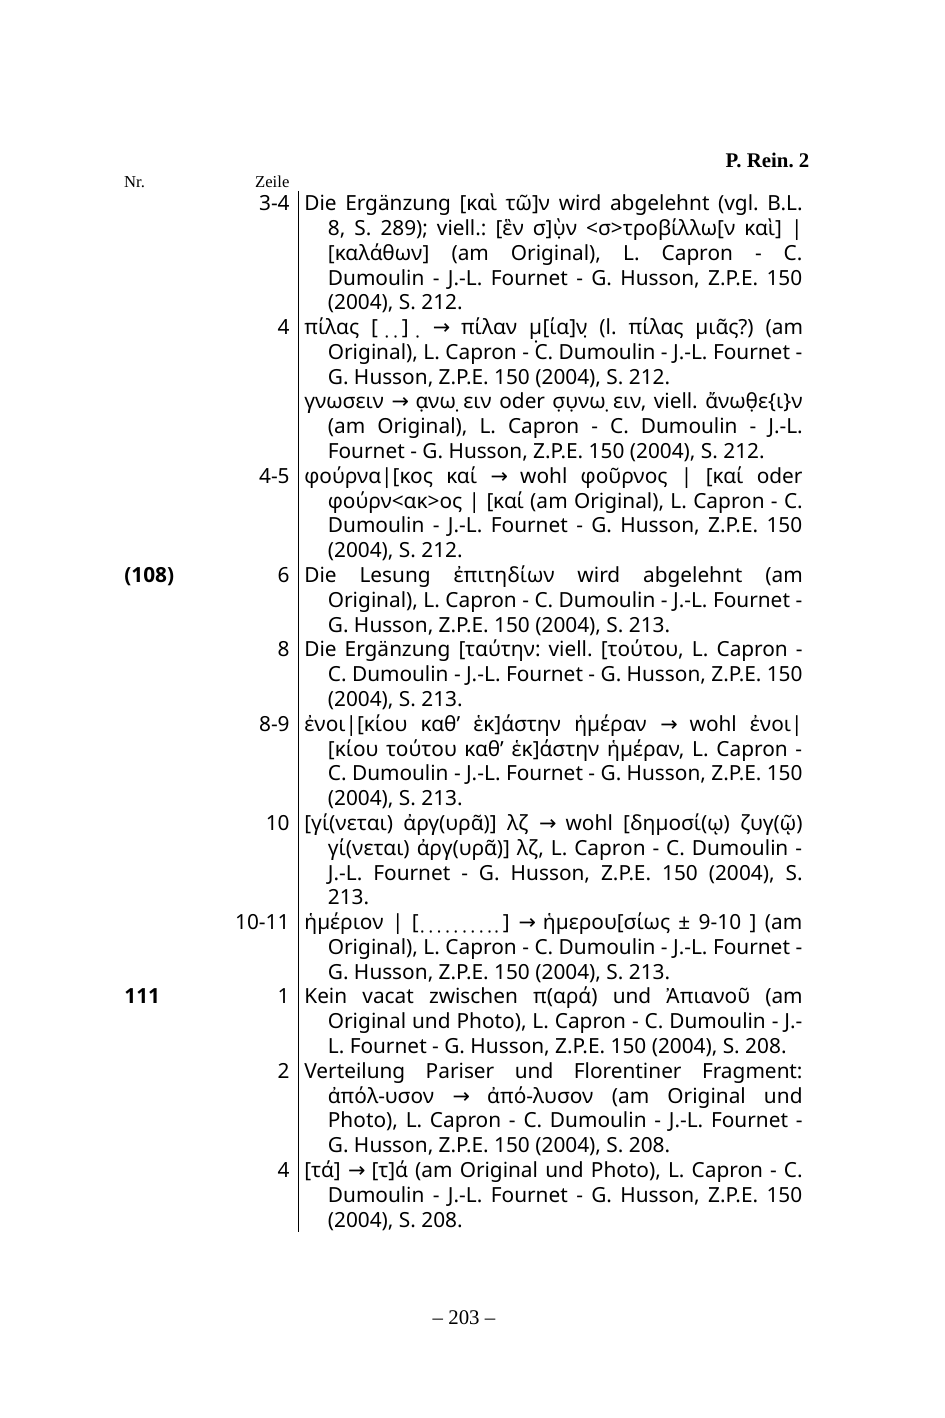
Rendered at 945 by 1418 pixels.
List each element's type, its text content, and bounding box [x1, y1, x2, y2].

table_cell Die Lesung ἐπιτηδίων wird abgelehnt (am Original), L. Capron - C. Dumoulin - J.-L. Fournet - G. Husson, Z.P.E. 150 (2004), S. 213. [299, 563, 809, 637]
table_cell 4 [207, 315, 298, 389]
table_cell [γί(νεται) ἀργ(υρᾶ)] λζ → wohl [δημοσί(ῳ) ζυγ(ῷ) γί(νεται) ἀργ(υρᾶ)] λζ, L. Capron - C. Dumoulin - J.-L. Fournet - G. Husson, Z.P.E. 150 (2004), S. 213. [299, 811, 809, 910]
table_cell [207, 389, 298, 463]
table_cell Kein vacat zwischen π(αρά) und Ἀπιανοῦ (am Original und Photo), L. Capron - C. Dumoulin - J.-L. Fournet - G. Husson, Z.P.E. 150 (2004), S. 208. [299, 984, 809, 1058]
table_cell 1 [207, 984, 298, 1058]
table_cell 4 [207, 1158, 298, 1232]
table_cell 10 [207, 811, 298, 910]
table_cell [τά] → [τ]ά (am Original und Photo), L. Capron - C. Dumoulin - J.-L. Fournet - G. Husson, Z.P.E. 150 (2004), S. 208. [299, 1158, 809, 1232]
table_cell [118, 389, 207, 463]
table_cell 10-11 [207, 910, 298, 984]
table_cell 4-5 [207, 464, 298, 563]
table_cell [118, 464, 207, 563]
table_cell Verteilung Pariser und Florentiner Fragment: ἀπόλ-υσον → ἀπό-λυσον (am Original und Photo), L. Capron - C. Dumoulin - J.-L. Fournet - G. Husson, Z.P.E. 150 (2004), S. 208. [299, 1059, 809, 1158]
table_cell [118, 637, 207, 711]
table_cell [118, 315, 207, 389]
table_cell 2 [207, 1059, 298, 1158]
table_cell [118, 910, 207, 984]
table_cell ἐνοι|[κίου καθ’ ἑκ]άστην ἡμέραν → wohl ἐνοι|[κίου τούτου καθ’ ἑκ]άστην ἡμέραν, L. Capron - C. Dumoulin - J.-L. Fournet - G. Husson, Z.P.E. 150 (2004), S. 213. [299, 711, 809, 811]
table_cell (108) [118, 563, 207, 637]
table_cell [118, 1158, 207, 1232]
table_cell 3-4 [207, 191, 298, 315]
table_cell 8-9 [207, 711, 298, 811]
table_cell [118, 191, 207, 315]
table_cell [118, 711, 207, 811]
table_cell Die Ergänzung [ταύτην: viell. [τούτου, L. Capron - C. Dumoulin - J.-L. Fournet - G. Husson, Z.P.E. 150 (2004), S. 213. [299, 637, 809, 711]
table_cell Die Ergänzung [καὶ τῶ]ν wird abgelehnt (vgl. B.L. 8, S. 289); viell.: [ἓν σ]ὺ̣ν <σ>τροβίλλω[ν καὶ] | [καλάθων] (am Original), L. Capron - C. Dumoulin - J.-L. Fournet - G. Husson, Z.P.E. 150 (2004), S. 212. [299, 191, 809, 315]
table_cell [118, 1059, 207, 1158]
table_cell 111 [118, 984, 207, 1058]
table_cell 6 [207, 563, 298, 637]
table_cell πίλας [ ̣ ̣] ̣ → πίλαν μ̣[ία]ν̣ (l. πίλας μιᾶς?) (am Original), L. Capron - C. Dumoulin - J.-L. Fournet - G. Husson, Z.P.E. 150 (2004), S. 212. [299, 315, 809, 389]
table_cell φούρνα|[κος καί → wohl φοῦρνος | [καί oder φούρν<ακ>ος | [καί (am Original), L. Capron - C. Dumoulin - J.-L. Fournet - G. Husson, Z.P.E. 150 (2004), S. 212. [299, 464, 809, 563]
table_cell 8 [207, 637, 298, 711]
table_cell [118, 811, 207, 910]
table_cell γνωσειν → α̣νω ̣ειν oder σ̣υ̣νω ̣ειν, viell. ἄνωθ̣ε{ι}ν (am Original), L. Capron - C. Dumoulin - J.-L. Fournet - G. Husson, Z.P.E. 150 (2004), S. 212. [299, 389, 809, 463]
table_cell ἡμέριον | [ ̣ ̣ ̣ ̣ ̣ ̣ ̣ ̣ ̣ ̣] → ἡμερου[σίως ± 9-10 ] (am Original), L. Capron - C. Dumoulin - J.-L. Fournet - G. Husson, Z.P.E. 150 (2004), S. 213. [299, 910, 809, 984]
